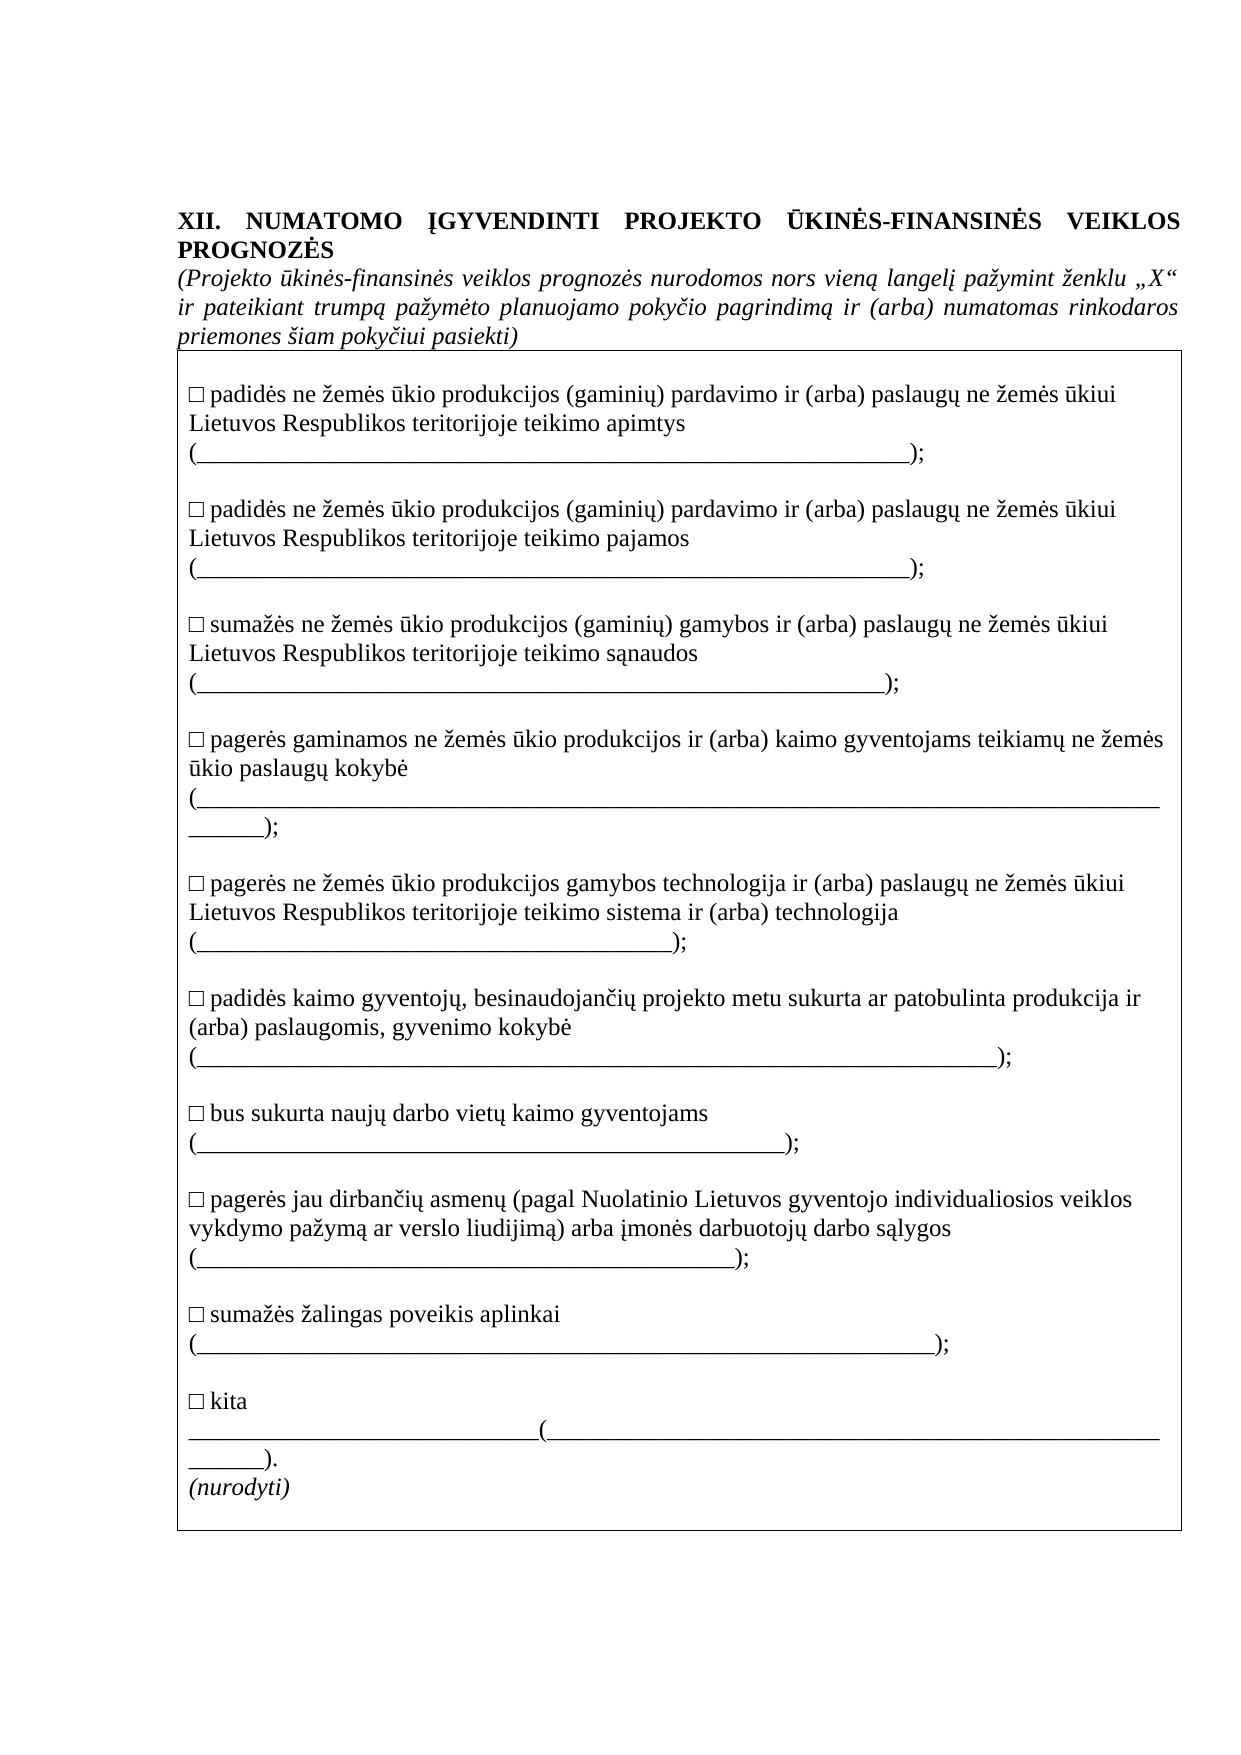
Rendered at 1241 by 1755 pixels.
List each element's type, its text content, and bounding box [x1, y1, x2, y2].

table_header □ padidės ne žemės ūkio produkcijos (gaminių) pardavimo ir (arba) paslaugų ne žemės ūkiui Lietuvos Respublikos teritorijoje teikimo apimtys (_________________________________________________________); □ padidės ne žemės ūkio produkcijos (gaminių) pardavimo ir (arba) paslaugų ne žemės ūkiui Lietuvos Respublikos teritorijoje teikimo pajamos (_________________________________________________________); □ sumažės ne žemės ūkio produkcijos (gaminių) gamybos ir (arba) paslaugų ne žemės ūkiui Lietuvos Respublikos teritorijoje teikimo sąnaudos (_______________________________________________________); □ pagerės gaminamos ne žemės ūkio produkcijos ir (arba) kaimo gyventojams teikiamų ne žemės ūkio paslaugų kokybė (___________________________________________________________________________________); □ pagerės ne žemės ūkio produkcijos gamybos technologija ir (arba) paslaugų ne žemės ūkiui Lietuvos Respublikos teritorijoje teikimo sistema ir (arba) technologija (______________________________________); □ padidės kaimo gyventojų, besinaudojančių projekto metu sukurta ar patobulinta produkcija ir (arba) paslaugomis, gyvenimo kokybė (________________________________________________________________); □ bus sukurta naujų darbo vietų kaimo gyventojams (_______________________________________________); □ pagerės jau dirbančių asmenų (pagal Nuolatinio Lietuvos gyventojo individualiosios veiklos vykdymo pažymą ar verslo liudijimą) arba įmonės darbuotojų darbo sąlygos (___________________________________________); □ sumažės žalingas poveikis aplinkai (___________________________________________________________); □ kita ____________________________(_______________________________________________________). (nurodyti) [178, 351, 1181, 1529]
text XII. NUMATOMO ĮGYVENDINTI PROJEKTO ŪKINĖS-FINANSINĖS VEIKLOS PROGNOZĖS [177, 206, 1181, 263]
text (Projekto ūkinės-finansinės veiklos prognozės nurodomos nors vieną langelį pažymint ženklu „X“ ir pateikiant trumpą pažymėto planuojamo pokyčio pagrindimą ir (arba) numatomas rinkodaros priemones šiam pokyčiui pasiekti) [177, 263, 1181, 350]
